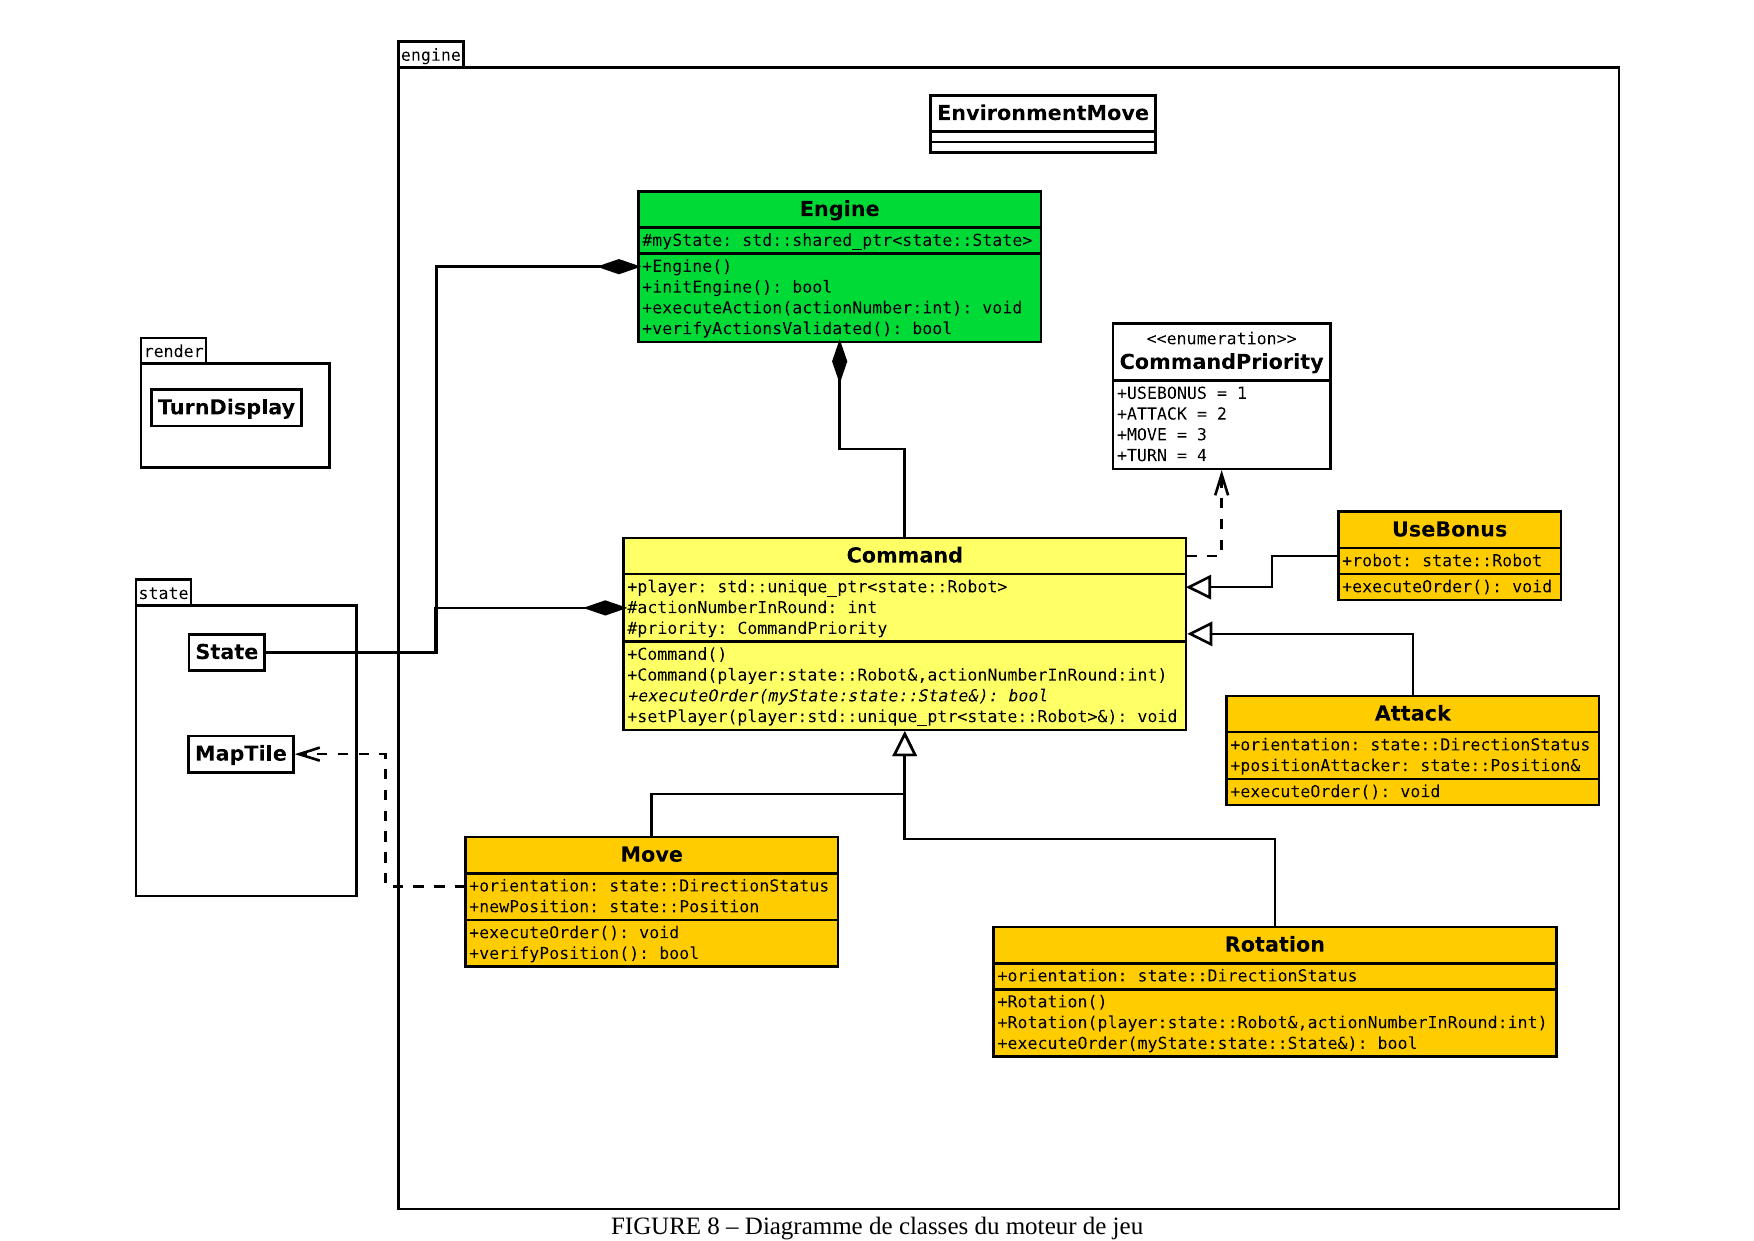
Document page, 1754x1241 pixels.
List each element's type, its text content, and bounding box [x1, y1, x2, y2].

text FIGURE 8 – Diagramme de classes du moteur de jeu [133, 1211, 1621, 1240]
